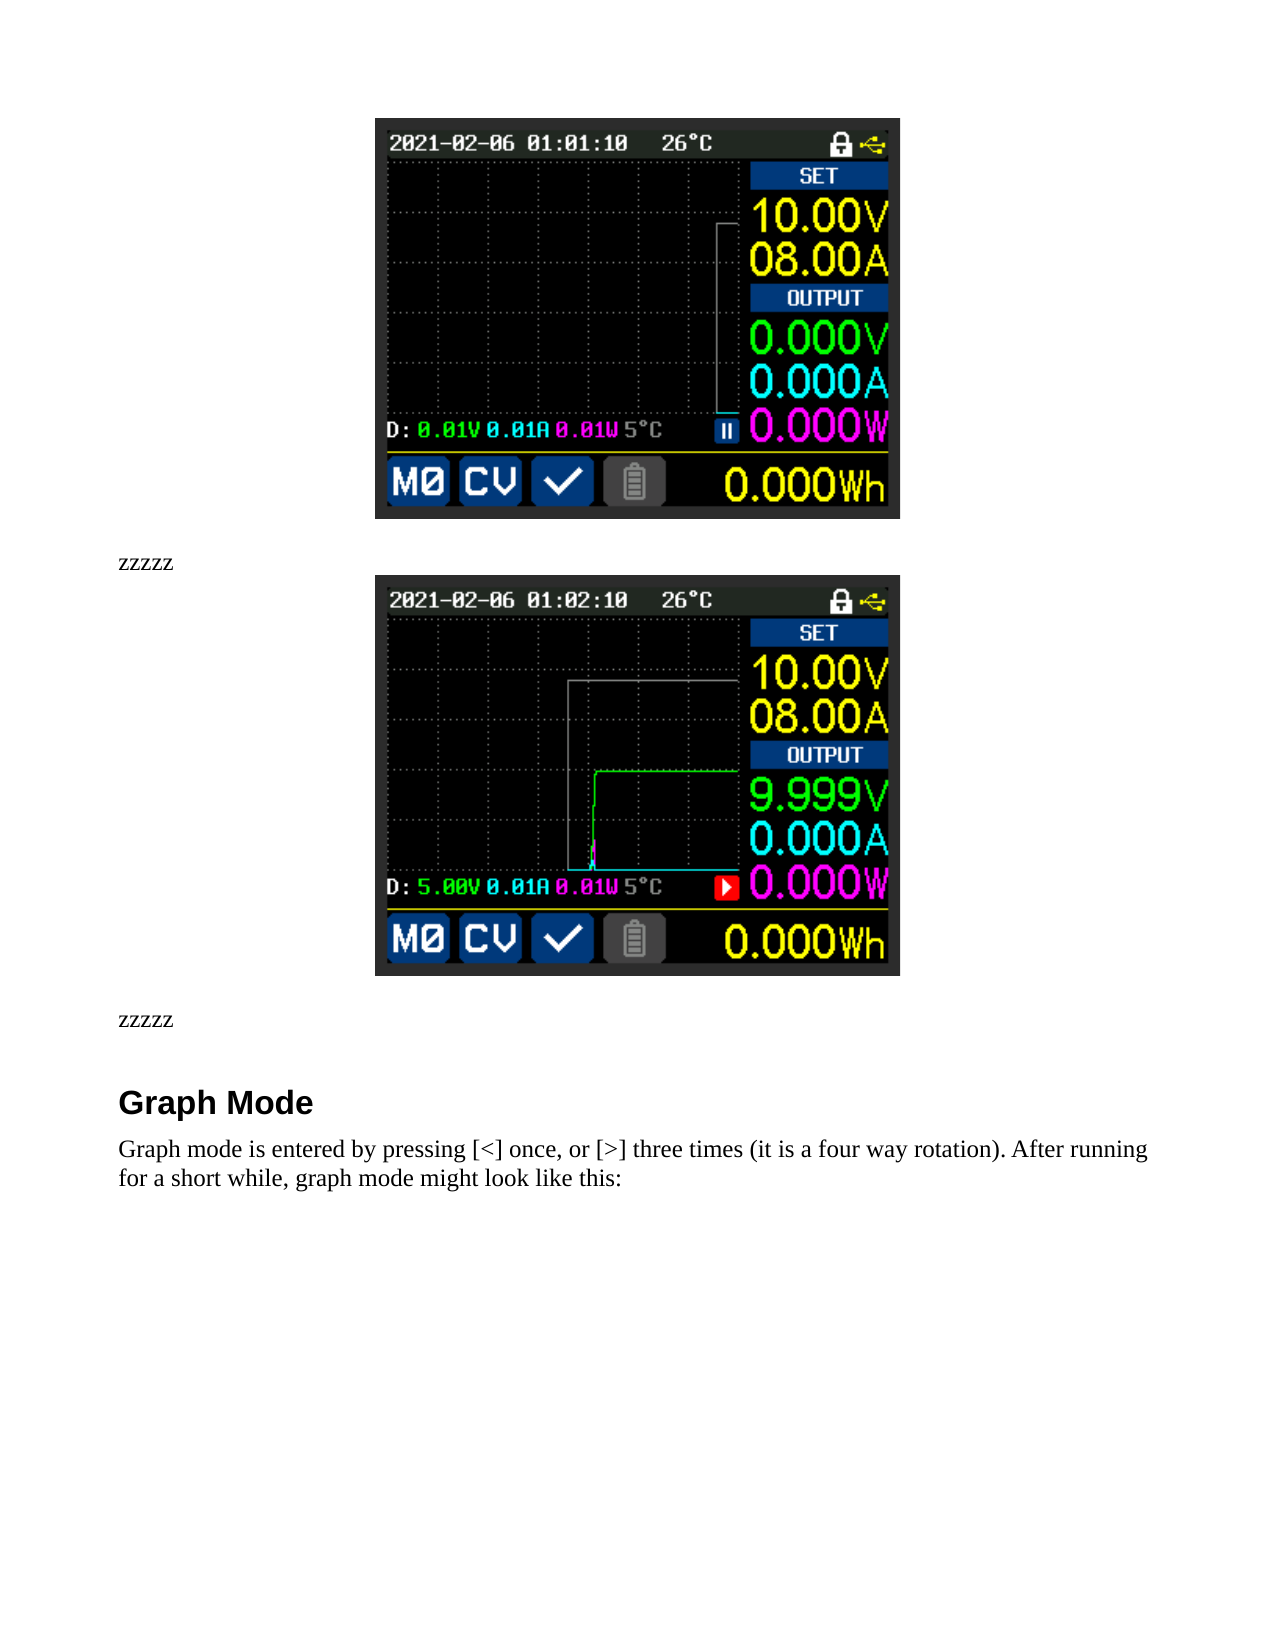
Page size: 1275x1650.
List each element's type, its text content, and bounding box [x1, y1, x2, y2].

text Graph mode is entered by pressing [<] once, or [>] three times (it is a four way rotation). After running for a short while, graph mode might look like this: [118, 1134, 1157, 1191]
text zzzzz [118, 1004, 1157, 1033]
subtitle Graph Mode [118, 1083, 1157, 1121]
picture [375, 575, 901, 976]
text zzzzz [118, 547, 1157, 576]
picture [375, 118, 901, 519]
